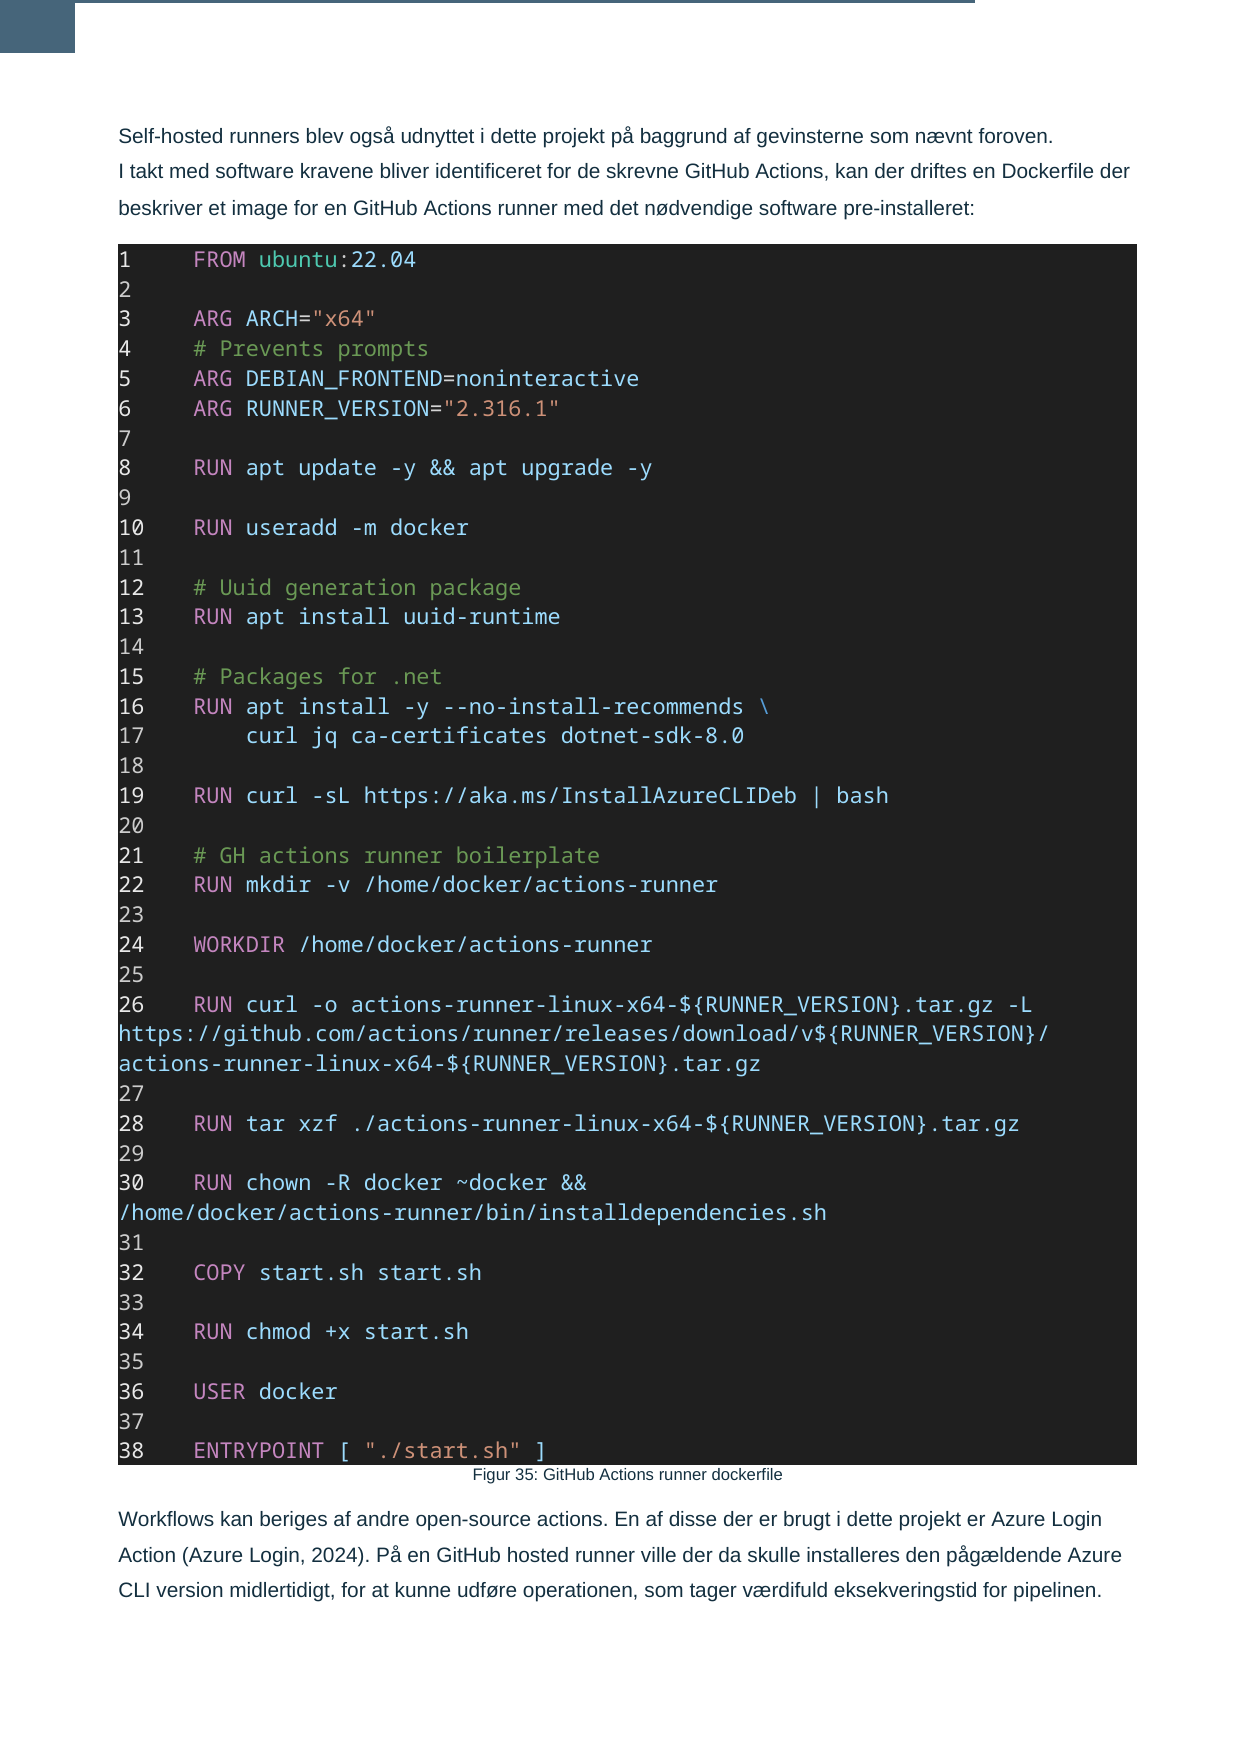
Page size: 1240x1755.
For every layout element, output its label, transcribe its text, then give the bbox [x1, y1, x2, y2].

text Figur 35: GitHub Actions runner dockerfile [118, 1465, 1137, 1484]
text 37 [118, 1406, 1137, 1435]
text 4 # Prevents prompts [118, 333, 1137, 363]
text 22 RUN mkdir -v /home/docker/actions-runner [118, 869, 1137, 899]
text 38 ENTRYPOINT [ "./start.sh" ] [118, 1435, 1137, 1465]
text 29 [118, 1137, 1137, 1167]
text 8 RUN apt update -y && apt upgrade -y [118, 452, 1137, 482]
text 28 RUN tar xzf ./actions-runner-linux-x64-${RUNNER_VERSION}.tar.gz [118, 1108, 1137, 1137]
text 33 [118, 1286, 1137, 1316]
text 3 ARG ARCH="x64" [118, 303, 1137, 333]
text 30 RUN chown -R docker ~docker && /home/docker/actions-runner/bin/installdependencies.sh [118, 1167, 1137, 1227]
text 12 # Uuid generation package [118, 571, 1137, 601]
text 14 [118, 631, 1137, 661]
text 15 # Packages for .net [118, 661, 1137, 691]
text 27 [118, 1078, 1137, 1108]
text Workflows kan beriges af andre open-source actions. En af disse der er brugt i dette projekt er Azure Login Action (Azure Login, 2024). På en GitHub hosted runner ville der da skulle installeres den pågældende Azure CLI version midlertidigt, for at kunne udføre operationen, som tager værdifuld eksekveringstid for pipelinen. [118, 1506, 1137, 1602]
text 36 USER docker [118, 1376, 1137, 1406]
text 19 RUN curl -sL https://aka.ms/InstallAzureCLIDeb | bash [118, 780, 1137, 810]
text 17 curl jq ca-certificates dotnet-sdk-8.0 [118, 720, 1137, 750]
text 23 [118, 899, 1137, 929]
text 13 RUN apt install uuid-runtime [118, 601, 1137, 631]
text 24 WORKDIR /home/docker/actions-runner [118, 929, 1137, 959]
text 32 COPY start.sh start.sh [118, 1257, 1137, 1286]
text Self-hosted runners blev også udnyttet i dette projekt på baggrund af gevinsterne som nævnt foroven. I takt med software kravene bliver identificeret for de skrevne GitHub Actions, kan der driftes en Dockerfile der beskriver et image for en GitHub Actions runner med det nødvendige software pre-installeret: [118, 123, 1137, 219]
text 1 FROM ubuntu:22.04 [118, 244, 1137, 273]
text 11 [118, 542, 1137, 571]
text 35 [118, 1346, 1137, 1376]
text 9 [118, 482, 1137, 512]
text 20 [118, 810, 1137, 839]
text 5 ARG DEBIAN_FRONTEND=noninteractive [118, 363, 1137, 393]
text 10 RUN useradd -m docker [118, 512, 1137, 542]
text 21 # GH actions runner boilerplate [118, 839, 1137, 869]
text 18 [118, 750, 1137, 780]
text 34 RUN chmod +x start.sh [118, 1316, 1137, 1346]
text 6 ARG RUNNER_VERSION="2.316.1" [118, 393, 1137, 422]
text 7 [118, 422, 1137, 452]
text 26 RUN curl -o actions-runner-linux-x64-${RUNNER_VERSION}.tar.gz -L https://github.com/actions/runner/releases/download/v${RUNNER_VERSION}/actions-runner-linux-x64-${RUNNER_VERSION}.tar.gz [118, 988, 1137, 1078]
text 16 RUN apt install -y --no-install-recommends \ [118, 691, 1137, 720]
text 25 [118, 959, 1137, 988]
text 2 [118, 273, 1137, 303]
text 31 [118, 1227, 1137, 1257]
